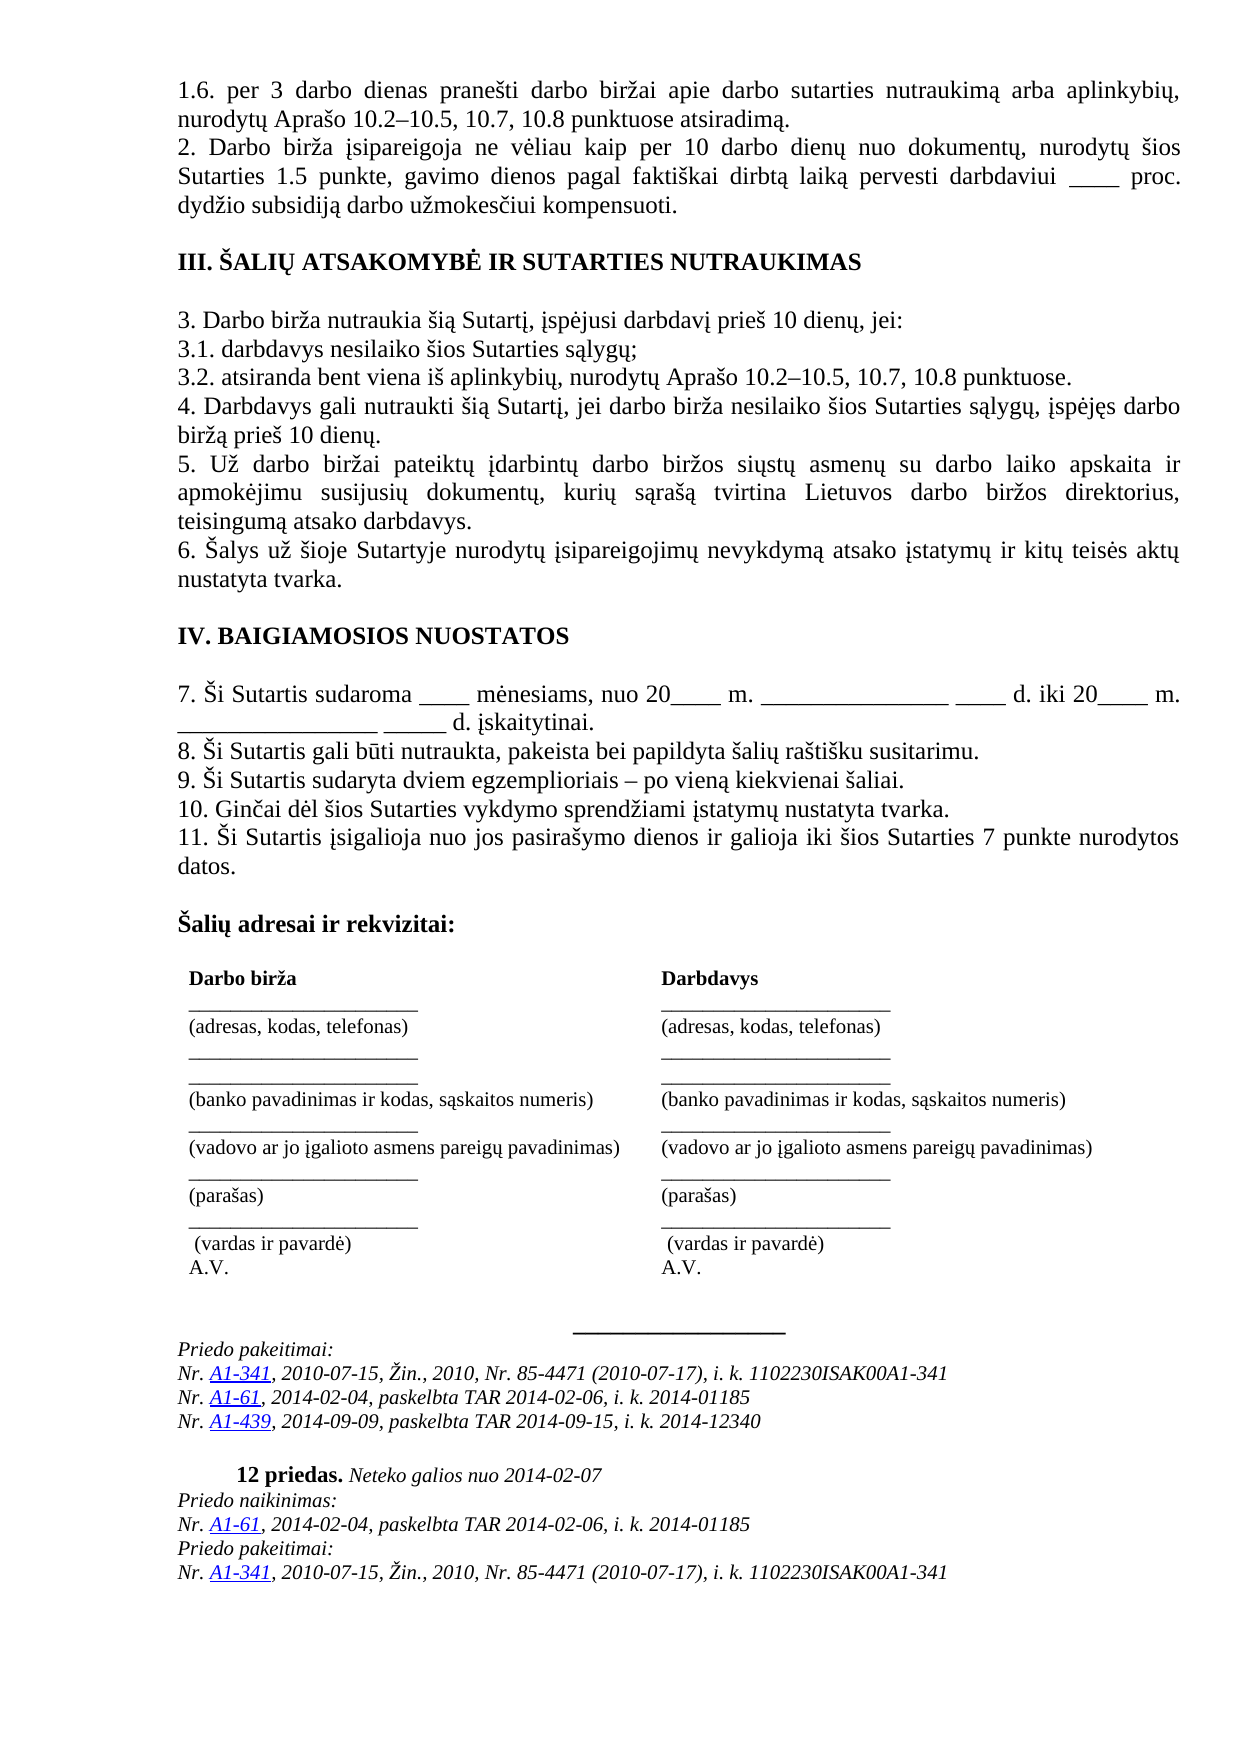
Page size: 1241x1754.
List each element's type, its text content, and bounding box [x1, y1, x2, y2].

text 11. Ši Sutartis įsigalioja nuo jos pasirašymo dienos ir galioja iki šios Sutarties 7 punkte nurodytos datos. [177, 822, 1181, 880]
table_header Darbo birža ______________________ (adresas, kodas, telefonas) ______________________ ______________________ (banko pavadinimas ir kodas, sąskaitos numeris) ______________________ (vadovo ar jo įgalioto asmens pareigų pavadinimas) ______________________ (parašas) ______________________ (vardas ir pavardė) A.V. [177, 966, 650, 1279]
text Priedo naikinimas: [177, 1488, 1181, 1512]
text Priedo pakeitimai: [177, 1337, 1181, 1361]
text Nr. A1-341, 2010-07-15, Žin., 2010, Nr. 85-4471 (2010-07-17), i. k. 1102230ISAK00A1-341 [177, 1560, 1181, 1584]
text III. ŠALIŲ ATSAKOMYBĖ IR SUTARTIES NUTRAUKIMAS [177, 247, 1181, 276]
text Nr. A1-341, 2010-07-15, Žin., 2010, Nr. 85-4471 (2010-07-17), i. k. 1102230ISAK00A1-341 [177, 1361, 1181, 1385]
text 12 priedas. Neteko galios nuo 2014-02-07 [177, 1462, 1181, 1488]
text _________________ [177, 1308, 1181, 1337]
text 3.2. atsiranda bent viena iš aplinkybių, nurodytų Aprašo 10.2–10.5, 10.7, 10.8 punktuose. [177, 362, 1181, 391]
text Nr. A1-439, 2014-09-09, paskelbta TAR 2014-09-15, i. k. 2014-12340 [177, 1409, 1181, 1433]
text 5. Už darbo biržai pateiktų įdarbintų darbo biržos siųstų asmenų su darbo laiko apskaita ir apmokėjimu susijusių dokumentų, kurių sąrašą tvirtina Lietuvos darbo biržos direktorius, teisingumą atsako darbdavys. [177, 449, 1181, 535]
text 8. Ši Sutartis gali būti nutraukta, pakeista bei papildyta šalių raštišku susitarimu. [177, 736, 1181, 765]
table_header Darbdavys ______________________ (adresas, kodas, telefonas) ______________________ ______________________ (banko pavadinimas ir kodas, sąskaitos numeris) ______________________ (vadovo ar jo įgalioto asmens pareigų pavadinimas) ______________________ (parašas) ______________________ (vardas ir pavardė) A.V. [650, 966, 1122, 1279]
text 1.6. per 3 darbo dienas pranešti darbo biržai apie darbo sutarties nutraukimą arba aplinkybių, nurodytų Aprašo 10.2–10.5, 10.7, 10.8 punktuose atsiradimą. [177, 75, 1181, 132]
text 3.1. darbdavys nesilaiko šios Sutarties sąlygų; [177, 334, 1181, 362]
text 2. Darbo birža įsipareigoja ne vėliau kaip per 10 darbo dienų nuo dokumentų, nurodytų šios Sutarties 1.5 punkte, gavimo dienos pagal faktiškai dirbtą laiką pervesti darbdaviui ____ proc. dydžio subsidiją darbo užmokesčiui kompensuoti. [177, 132, 1181, 219]
text Priedo pakeitimai: [177, 1536, 1181, 1560]
text 7. Ši Sutartis sudaroma ____ mėnesiams, nuo 20____ m. _______________ ____ d. iki 20____ m. ________________ _____ d. įskaitytinai. [177, 679, 1181, 736]
text 10. Ginčai dėl šios Sutarties vykdymo sprendžiami įstatymų nustatyta tvarka. [177, 794, 1181, 822]
text Nr. A1-61, 2014-02-04, paskelbta TAR 2014-02-06, i. k. 2014-01185 [177, 1385, 1181, 1409]
text 9. Ši Sutartis sudaryta dviem egzemplioriais – po vieną kiekvienai šaliai. [177, 765, 1181, 794]
text 4. Darbdavys gali nutraukti šią Sutartį, jei darbo birža nesilaiko šios Sutarties sąlygų, įspėjęs darbo biržą prieš 10 dienų. [177, 391, 1181, 449]
text 6. Šalys už šioje Sutartyje nurodytų įsipareigojimų nevykdymą atsako įstatymų ir kitų teisės aktų nustatyta tvarka. [177, 535, 1181, 592]
text Nr. A1-61, 2014-02-04, paskelbta TAR 2014-02-06, i. k. 2014-01185 [177, 1512, 1181, 1536]
text Šalių adresai ir rekvizitai: [177, 909, 1181, 937]
text 3. Darbo birža nutraukia šią Sutartį, įspėjusi darbdavį prieš 10 dienų, jei: [177, 305, 1181, 334]
text IV. BAIGIAMOSIOS NUOSTATOS [177, 621, 1181, 650]
